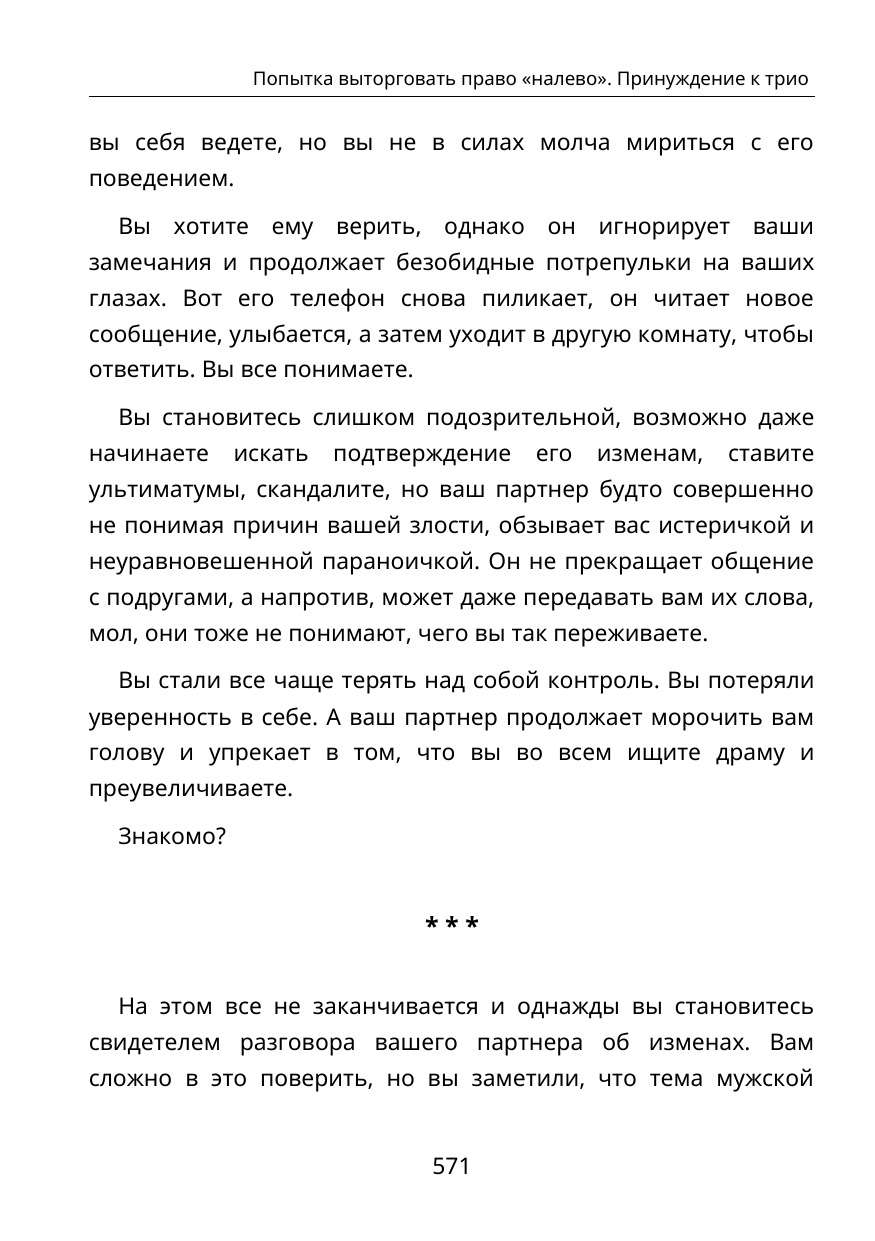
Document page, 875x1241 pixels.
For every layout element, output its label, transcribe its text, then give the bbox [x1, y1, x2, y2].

text На этом все не заканчивается и однажды вы становитесь свидетелем разговора вашего партнера об изменах. Вам сложно в это поверить, но вы заметили, что тема мужской [88, 989, 815, 1093]
text вы себя ведете, но вы не в силах молча мириться с его поведением. [88, 126, 815, 193]
text Вы становитесь слишком подозрительной, возможно даже начинаете искать подтверждение его изменам, ставите ультиматумы, скандалите, но ваш партнер будто совершенно не понимая причин вашей злости, обзывает вас истеричкой и неуравновешенной параноичкой. Он не прекращает общение с подругами, а напротив, может даже передавать вам их слова, мол, они тоже не понимают, чего вы так переживаете. [88, 401, 815, 648]
subtitle * * * [88, 909, 815, 943]
text Вы хотите ему верить, однако он игнорирует ваши замечания и продолжает безобидные потрепульки на ваших глазах. Вот его телефон снова пиликает, он читает новое сообщение, улыбается, а затем уходит в другую комнату, чтобы ответить. Вы все понимаете. [88, 210, 815, 385]
text Вы стали все чаще терять над собой контроль. Вы потеряли уверенность в себе. А ваш партнер продолжает морочить вам голову и упрекает в том, что вы во всем ищите драму и преувеличиваете. [88, 664, 815, 803]
text Знакомо? [88, 820, 815, 851]
